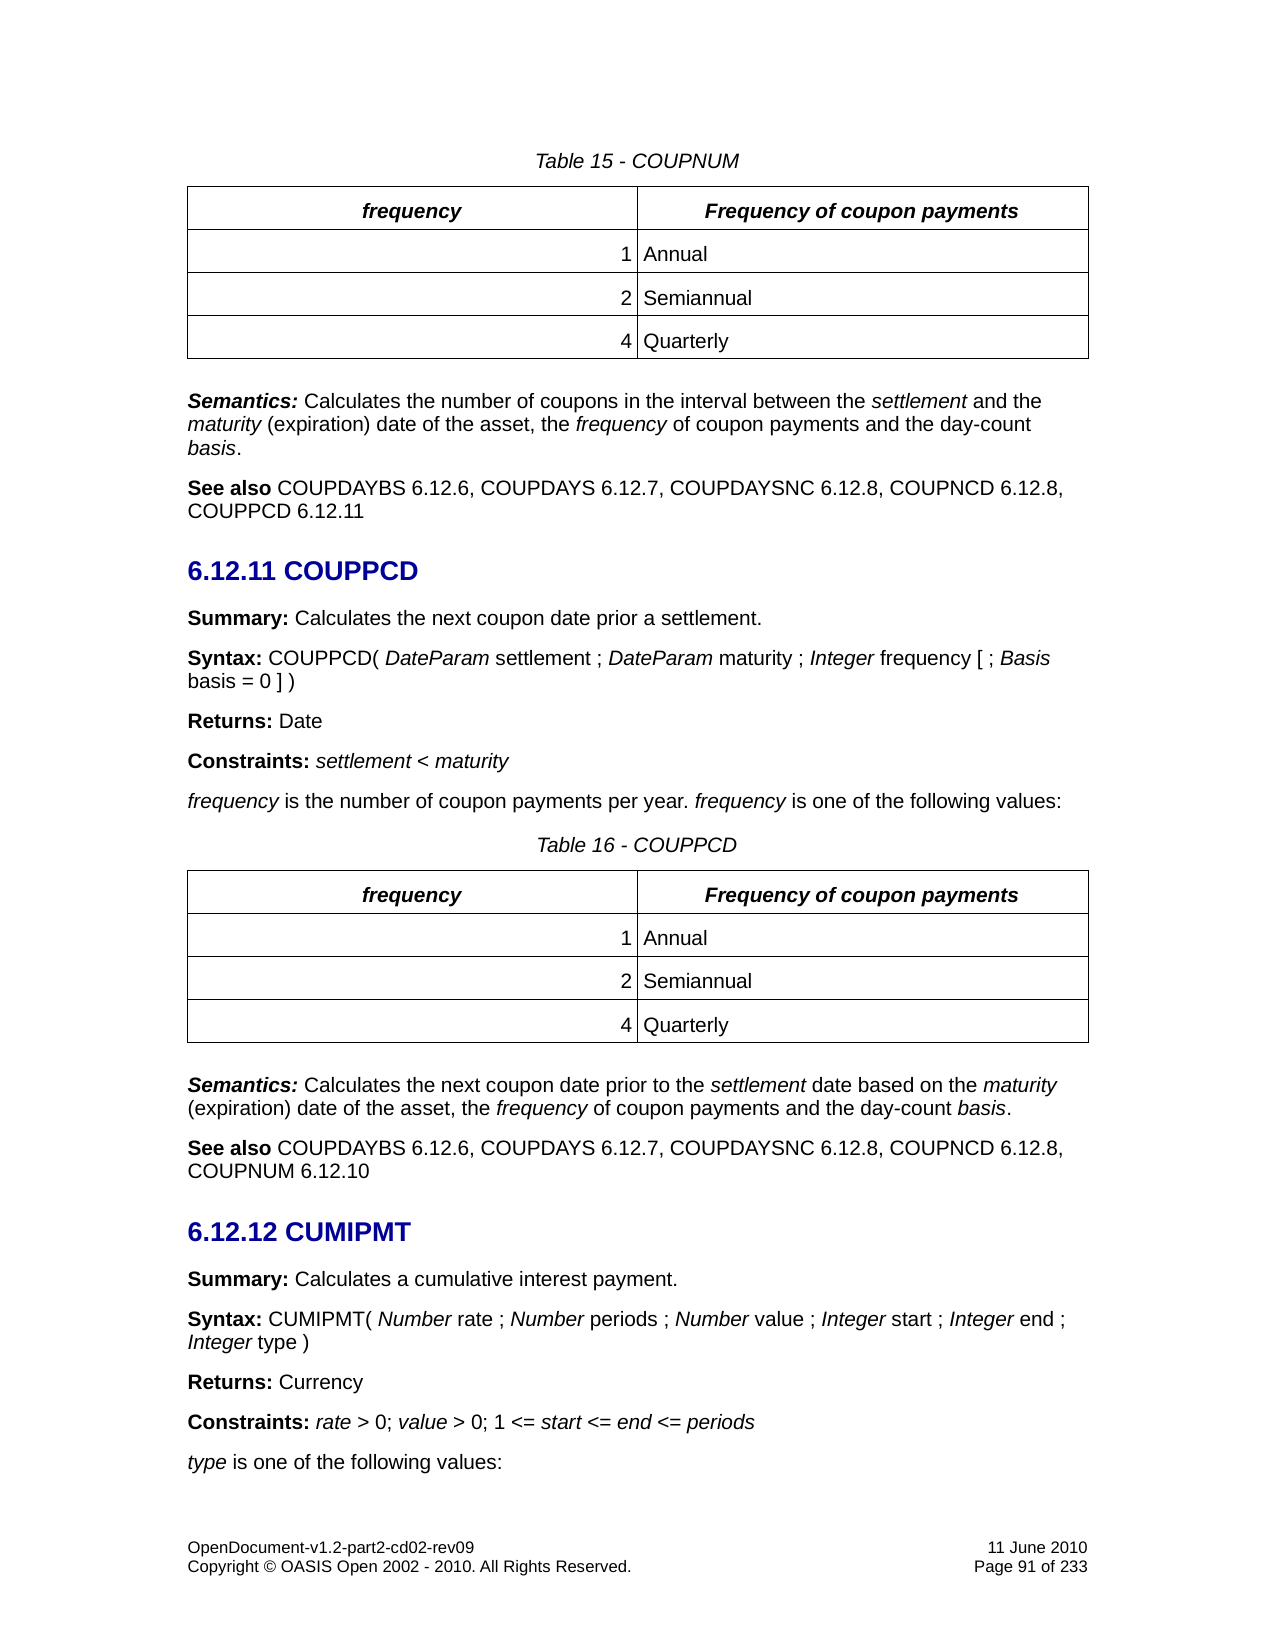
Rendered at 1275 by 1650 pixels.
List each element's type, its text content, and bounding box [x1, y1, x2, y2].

table_cell 4 [188, 1000, 637, 1042]
table_header Frequency of coupon payments [638, 871, 1088, 913]
table_cell Annual [638, 914, 1088, 956]
table_header Frequency of coupon payments [638, 187, 1088, 229]
text See also COUPDAYBS 6.12.6, COUPDAYS 6.12.7, COUPDAYSNC 6.12.8, COUPNCD 6.12.8, COUPNUM 6.12.10 [187, 1137, 1088, 1183]
subtitle COUPPCD [187, 556, 1088, 586]
text Constraints: settlement < maturity [187, 750, 1088, 773]
text Semantics: Calculates the next coupon date prior to the settlement date based on the maturity (expiration) date of the asset, the frequency of coupon payments and the day-count basis. [187, 1051, 1088, 1120]
table_cell Annual [638, 230, 1088, 272]
table_cell Quarterly [638, 1000, 1088, 1042]
table_cell 2 [188, 957, 637, 999]
table_cell 4 [188, 316, 637, 358]
text Table 15 - COUPNUM [187, 150, 1088, 173]
table_cell Semiannual [638, 957, 1088, 999]
text Returns: Date [187, 710, 1088, 733]
table_cell 1 [188, 914, 637, 956]
subtitle CUMIPMT [187, 1217, 1088, 1247]
table_header frequency [188, 871, 637, 913]
text See also COUPDAYBS 6.12.6, COUPDAYS 6.12.7, COUPDAYSNC 6.12.8, COUPNCD 6.12.8, COUPPCD 6.12.11 [187, 476, 1088, 523]
text Semantics: Calculates the number of coupons in the interval between the settlement and the maturity (expiration) date of the asset, the frequency of coupon payments and the day-count basis. [187, 367, 1088, 459]
table_cell 2 [188, 273, 637, 315]
text Syntax: COUPPCD( DateParam settlement ; DateParam maturity ; Integer frequency [ ; Basis basis = 0 ] ) [187, 647, 1088, 693]
table_cell Quarterly [638, 316, 1088, 358]
text Constraints: rate > 0; value > 0; 1 <= start <= end <= periods [187, 1411, 1088, 1434]
text Syntax: CUMIPMT( Number rate ; Number periods ; Number value ; Integer start ; Integer end ; Integer type ) [187, 1308, 1088, 1354]
text type is one of the following values: [187, 1451, 1088, 1474]
text Summary: Calculates the next coupon date prior a settlement. [187, 607, 1088, 630]
text frequency is the number of coupon payments per year. frequency is one of the following values: [187, 790, 1088, 813]
text Table 16 - COUPPCD [187, 834, 1088, 857]
text Summary: Calculates a cumulative interest payment. [187, 1268, 1088, 1291]
table_cell 1 [188, 230, 637, 272]
table_header frequency [188, 187, 637, 229]
table_cell Semiannual [638, 273, 1088, 315]
text Returns: Currency [187, 1371, 1088, 1394]
